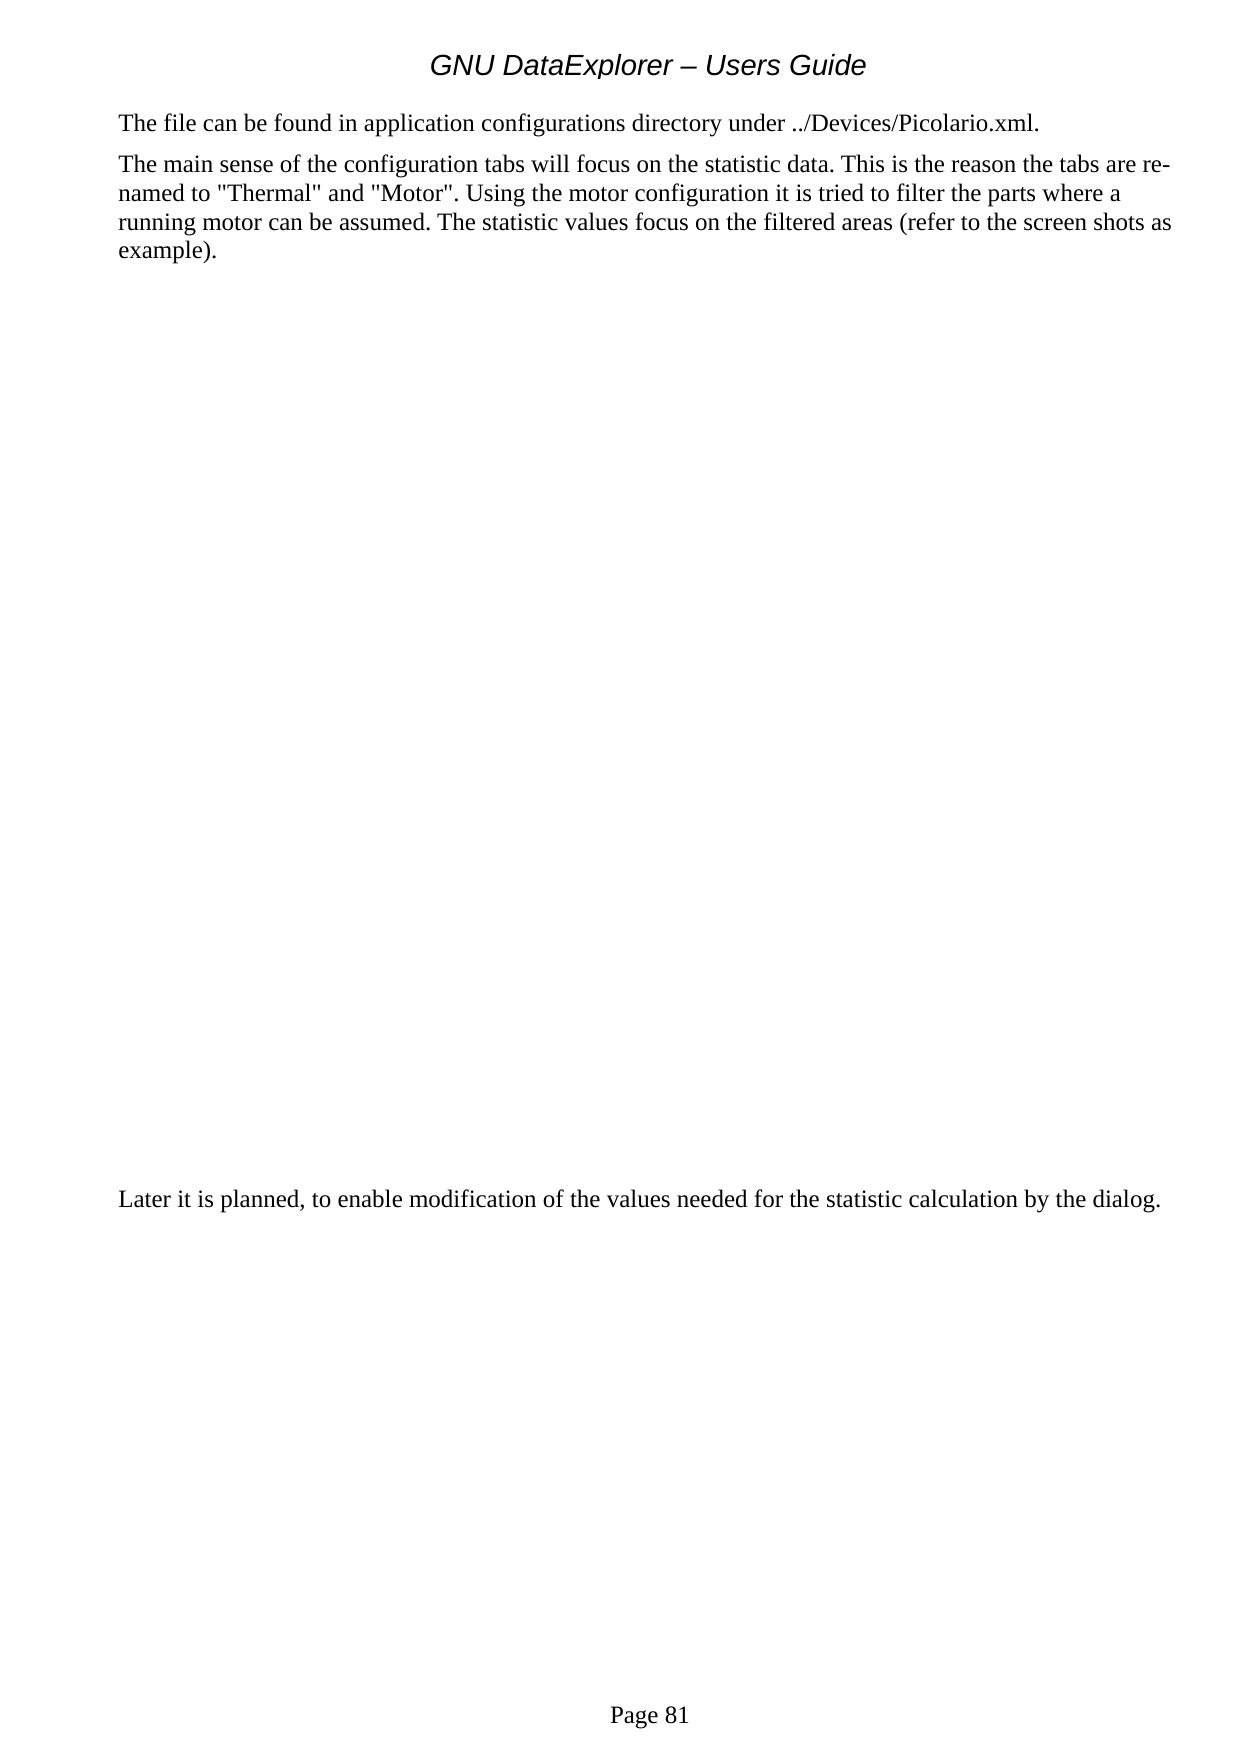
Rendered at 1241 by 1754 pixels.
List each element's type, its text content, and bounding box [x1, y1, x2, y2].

text The main sense of the configuration tabs will focus on the statistic data. This is the reason the tabs are re-named to "Thermal" and "Motor". Using the motor configuration it is tried to filter the parts where a running motor can be assumed. The statistic values focus on the filtered areas (refer to the screen shots as example). [118, 149, 1181, 264]
text The file can be found in application configurations directory under ../Devices/Picolario.xml. [118, 108, 1181, 137]
text Later it is planned, to enable modification of the values needed for the statistic calculation by the dialog. [118, 1184, 1181, 1213]
